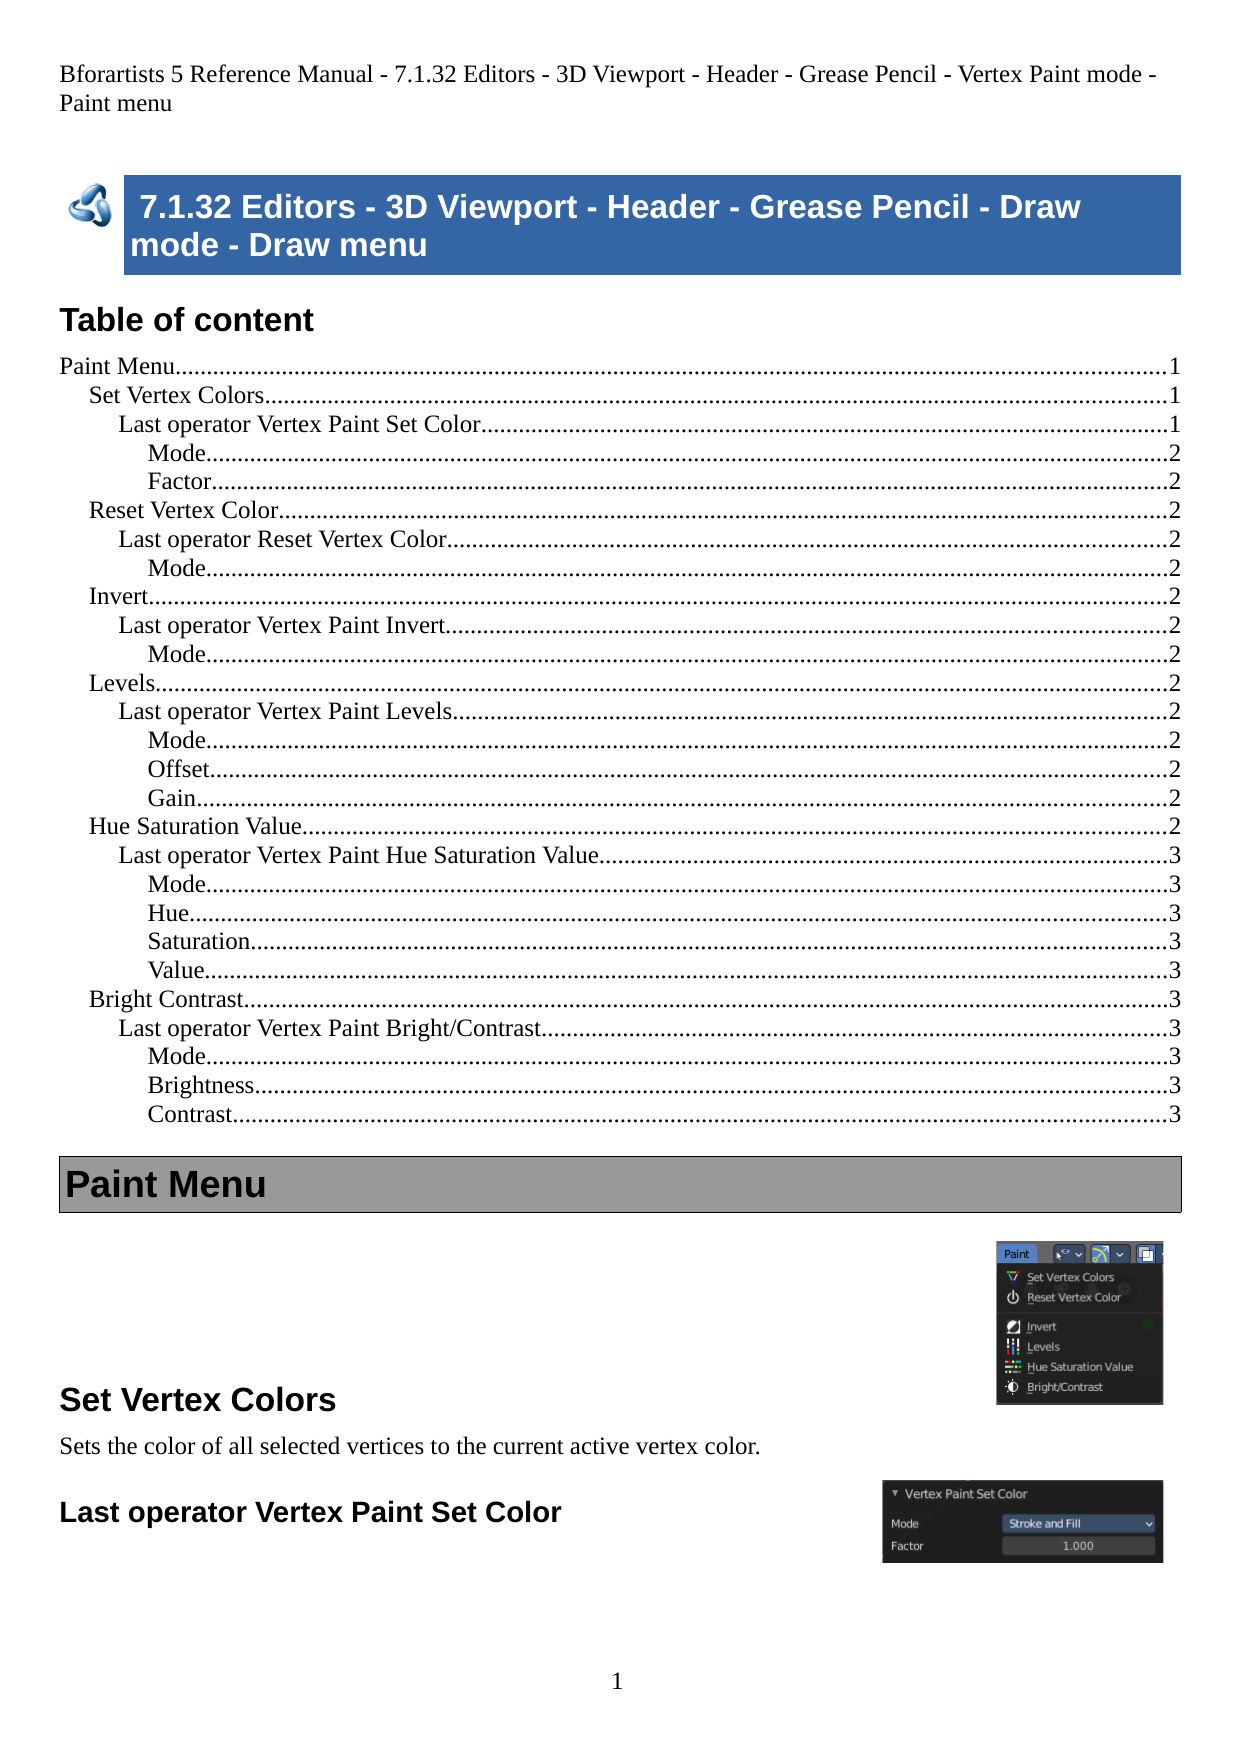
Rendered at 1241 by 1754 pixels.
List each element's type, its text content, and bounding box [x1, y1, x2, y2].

text Offset 2 [147, 754, 1181, 783]
text Last operator Vertex Paint Levels 2 [118, 696, 1181, 725]
subtitle Set Vertex Colors [59, 1380, 1181, 1418]
text Mode 2 [147, 553, 1181, 581]
text Reset Vertex Color 2 [88, 495, 1181, 524]
picture [882, 1480, 1164, 1563]
text Last operator Vertex Paint Invert 2 [118, 610, 1181, 639]
text Last operator Vertex Paint Bright/Contrast 3 [118, 1013, 1181, 1041]
text Last operator Vertex Paint Set Color 1 [118, 409, 1181, 438]
table_header [59, 175, 124, 275]
text Value 3 [147, 955, 1181, 984]
subtitle Last operator Vertex Paint Set Color [59, 1494, 882, 1528]
text Mode 3 [147, 869, 1181, 898]
text Set Vertex Colors 1 [88, 380, 1181, 409]
text Levels 2 [88, 668, 1181, 696]
text Saturation 3 [147, 926, 1181, 955]
text Hue 3 [147, 898, 1181, 926]
text Sets the color of all selected vertices to the current active vertex color. [59, 1431, 1181, 1459]
text Invert 2 [88, 581, 1181, 610]
picture [65, 180, 114, 230]
text Contrast 3 [147, 1099, 1181, 1128]
text Paint Menu 1 [59, 351, 1181, 380]
text Bright Contrast 3 [88, 984, 1181, 1013]
table_header 7.1.32 Editors - 3D Viewport - Header - Grease Pencil - Draw mode - Draw menu [124, 175, 1181, 275]
text Mode 3 [147, 1041, 1181, 1070]
picture [996, 1241, 1164, 1405]
text Factor 2 [147, 466, 1181, 495]
text Mode 2 [147, 639, 1181, 668]
text Mode 2 [147, 438, 1181, 466]
subtitle Table of content [59, 300, 1181, 339]
text Last operator Reset Vertex Color 2 [118, 524, 1181, 553]
table_header Paint Menu [60, 1157, 1181, 1212]
text Mode 2 [147, 725, 1181, 754]
text Gain 2 [147, 783, 1181, 811]
text Brightness 3 [147, 1070, 1181, 1099]
text Last operator Vertex Paint Hue Saturation Value 3 [118, 840, 1181, 869]
text Hue Saturation Value 2 [88, 811, 1181, 840]
